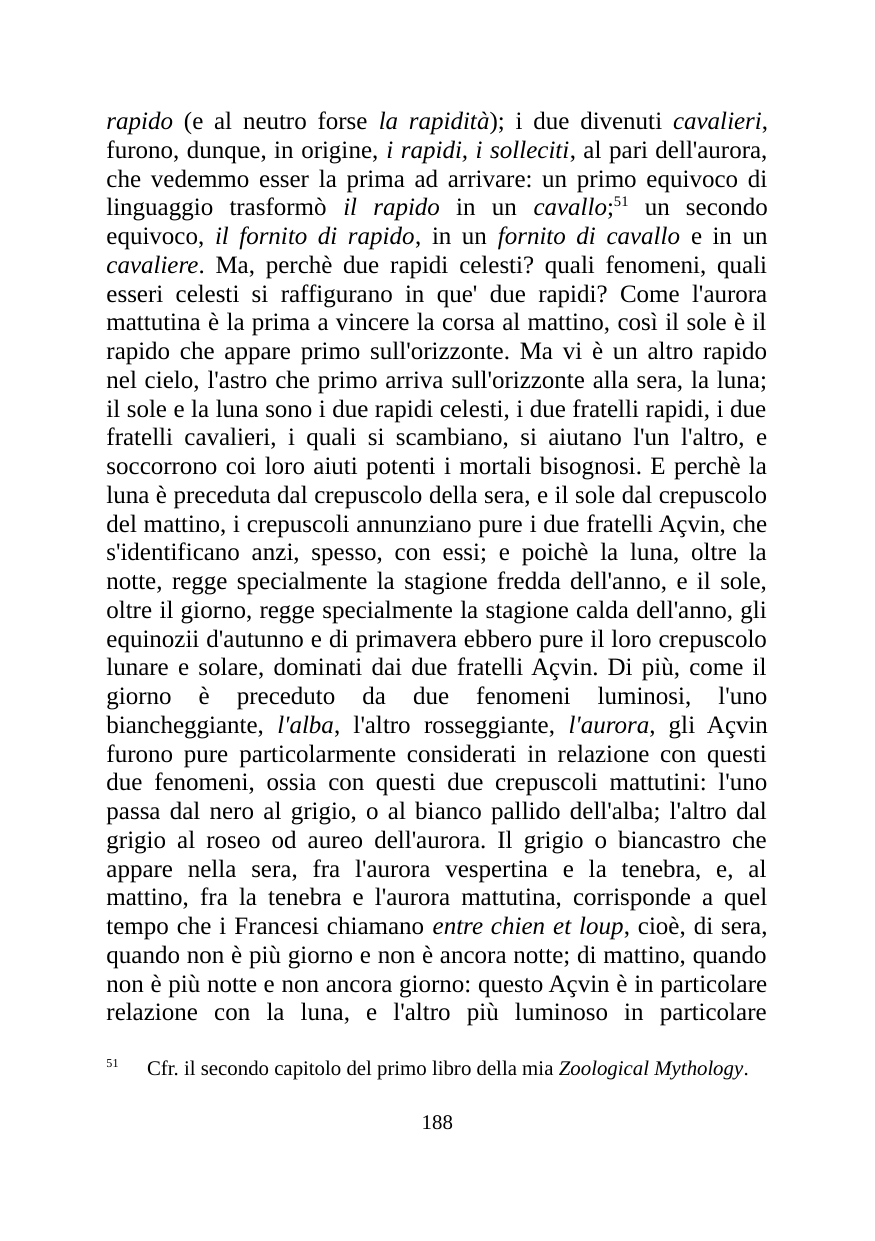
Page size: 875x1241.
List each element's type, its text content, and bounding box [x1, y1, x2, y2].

text rapido (e al neutro forse la rapidità); i due divenuti cavalieri, furono, dunque, in origine, i rapidi, i solleciti, al pari dell'aurora, che vedemmo esser la prima ad arrivare: un primo equivoco di linguaggio trasformò il rapido in un cavallo; un secondo equivoco, il fornito di rapido, in un fornito di cavallo e in un cavaliere. Ma, perchè due rapidi celesti? quali fenomeni, quali esseri celesti si raffigurano in que' due rapidi? Come l'aurora mattutina è la prima a vincere la corsa al mattino, così il sole è il rapido che appare primo sull'orizzonte. Ma vi è un altro rapido nel cielo, l'astro che primo arriva sull'orizzonte alla sera, la luna; il sole e la luna sono i due rapidi celesti, i due fratelli rapidi, i due fratelli cavalieri, i quali si scambiano, si aiutano l'un l'altro, e soccorrono coi loro aiuti potenti i mortali bisognosi. E perchè la luna è preceduta dal crepuscolo della sera, e il sole dal crepuscolo del mattino, i crepuscoli annunziano pure i due fratelli Açvin, che s'identificano anzi, spesso, con essi; e poichè la luna, oltre la notte, regge specialmente la stagione fredda dell'anno, e il sole, oltre il giorno, regge specialmente la stagione calda dell'anno, gli equinozii d'autunno e di primavera ebbero pure il loro crepuscolo lunare e solare, dominati dai due fratelli Açvin. Di più, come il giorno è preceduto da due fenomeni luminosi, l'uno biancheggiante, l'alba, l'altro rosseggiante, l'aurora, gli Açvin furono pure particolarmente considerati in relazione con questi due fenomeni, ossia con questi due crepuscoli mattutini: l'uno passa dal nero al grigio, o al bianco pallido dell'alba; l'altro dal grigio al roseo od aureo dell'aurora. Il grigio o biancastro che appare nella sera, fra l'aurora vespertina e la tenebra, e, al mattino, fra la tenebra e l'aurora mattutina, corrisponde a quel tempo che i Francesi chiamano entre chien et loup, cioè, di sera, quando non è più giorno e non è ancora notte; di mattino, quando non è più notte e non ancora giorno: questo Açvin è in particolare relazione con la luna, e l'altro più luminoso in particolare [106, 106, 768, 1026]
text Cfr. il secondo capitolo del primo libro della mia Zoological Mythology. [106, 1056, 768, 1080]
